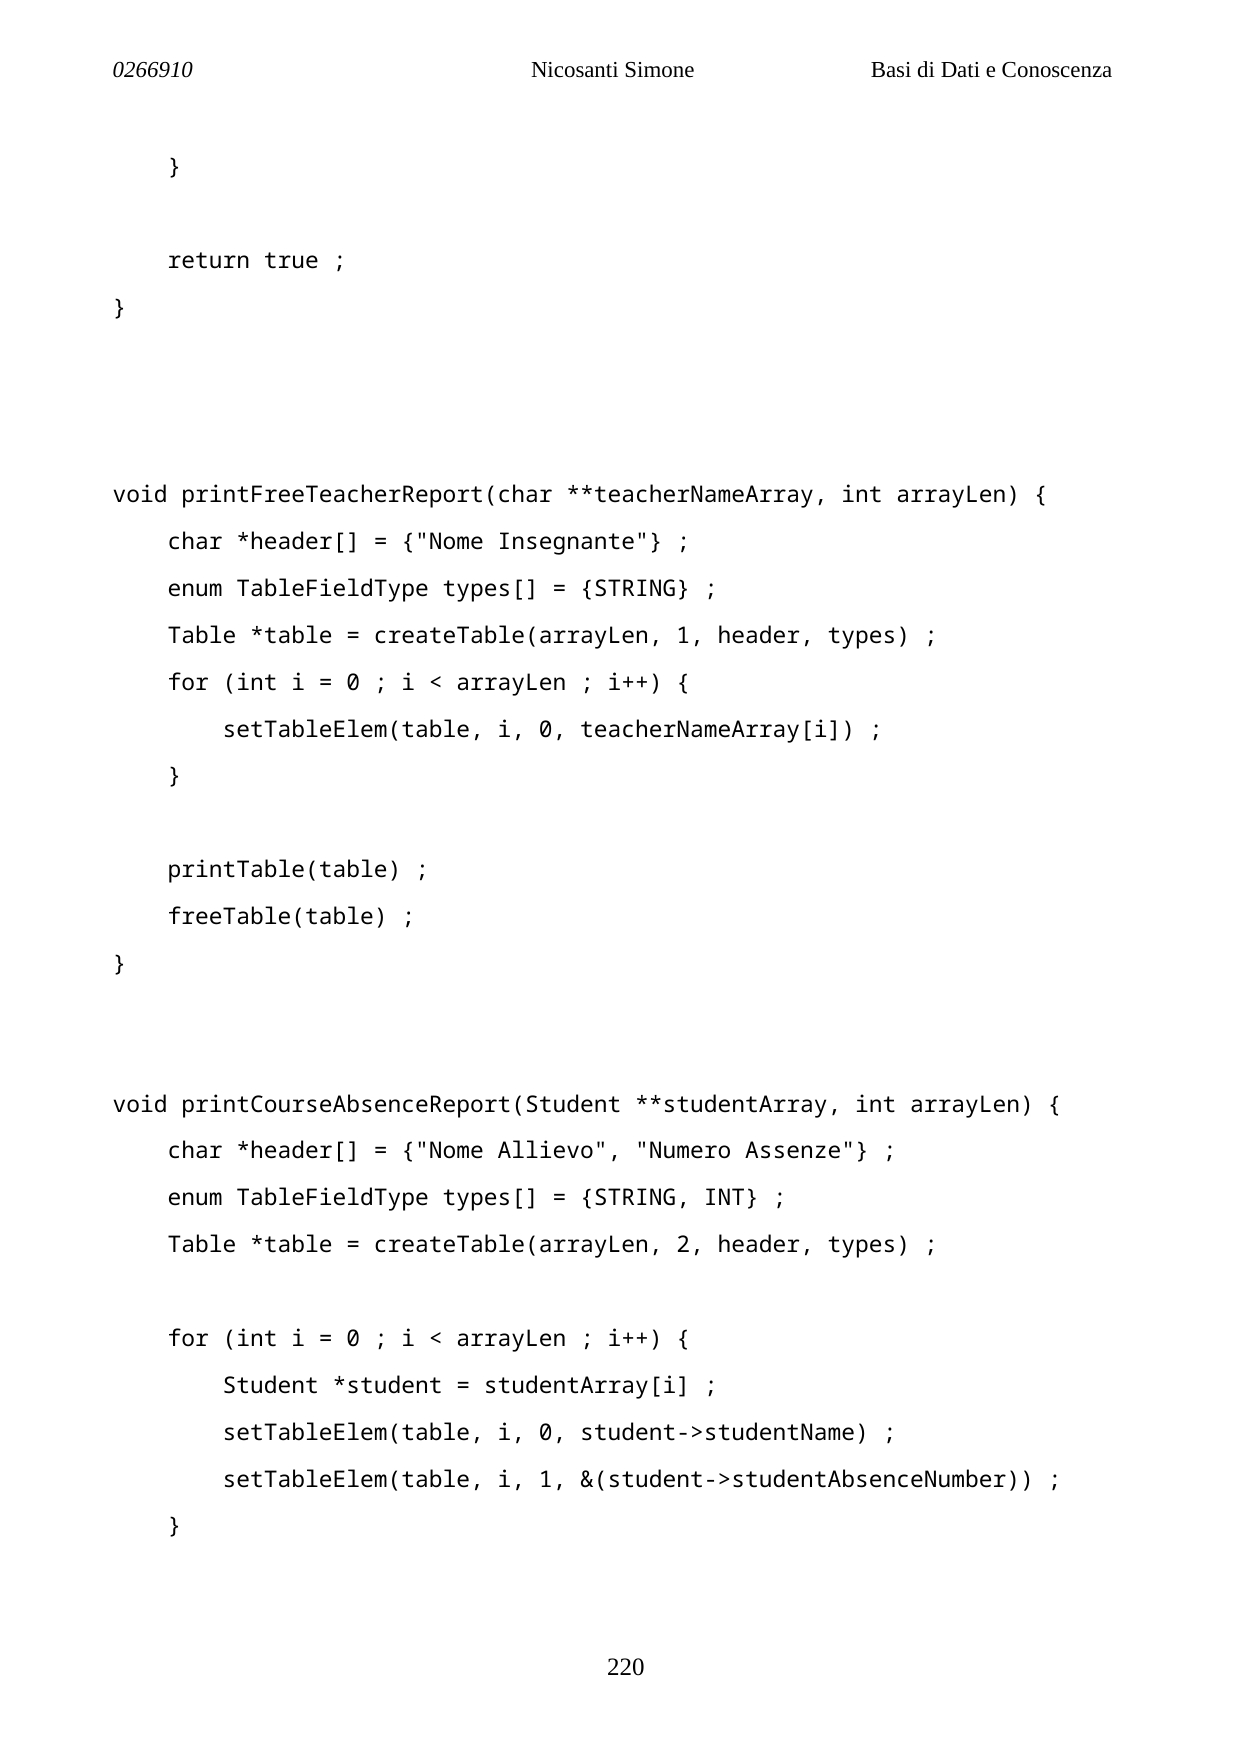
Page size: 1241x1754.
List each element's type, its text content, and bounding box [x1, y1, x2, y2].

text enum TableFieldType types[] = {STRING, INT} ; [112, 1181, 1128, 1212]
text setTableElem(table, i, 0, teacherNameArray[i]) ; [112, 712, 1128, 744]
text for (int i = 0 ; i < arrayLen ; i++) { [112, 1322, 1128, 1353]
text Table *table = createTable(arrayLen, 2, header, types) ; [112, 1228, 1128, 1259]
text char *header[] = {"Nome Allievo", "Numero Assenze"} ; [112, 1134, 1128, 1166]
text enum TableFieldType types[] = {STRING} ; [112, 572, 1128, 603]
text } [112, 1509, 1128, 1541]
text setTableElem(table, i, 1, &(student->studentAbsenceNumber)) ; [112, 1462, 1128, 1494]
text Table *table = createTable(arrayLen, 1, header, types) ; [112, 619, 1128, 650]
text void printCourseAbsenceReport(Student **studentArray, int arrayLen) { [112, 1087, 1128, 1119]
text } [112, 150, 1128, 181]
text return true ; [112, 244, 1128, 275]
text freeTable(table) ; [112, 900, 1128, 931]
text for (int i = 0 ; i < arrayLen ; i++) { [112, 666, 1128, 697]
text char *header[] = {"Nome Insegnante"} ; [112, 525, 1128, 556]
text } [112, 291, 1128, 322]
text Student *student = studentArray[i] ; [112, 1369, 1128, 1400]
text void printFreeTeacherReport(char **teacherNameArray, int arrayLen) { [112, 478, 1128, 509]
text } [112, 947, 1128, 978]
text printTable(table) ; [112, 853, 1128, 884]
text } [112, 759, 1128, 791]
text setTableElem(table, i, 0, student->studentName) ; [112, 1416, 1128, 1447]
